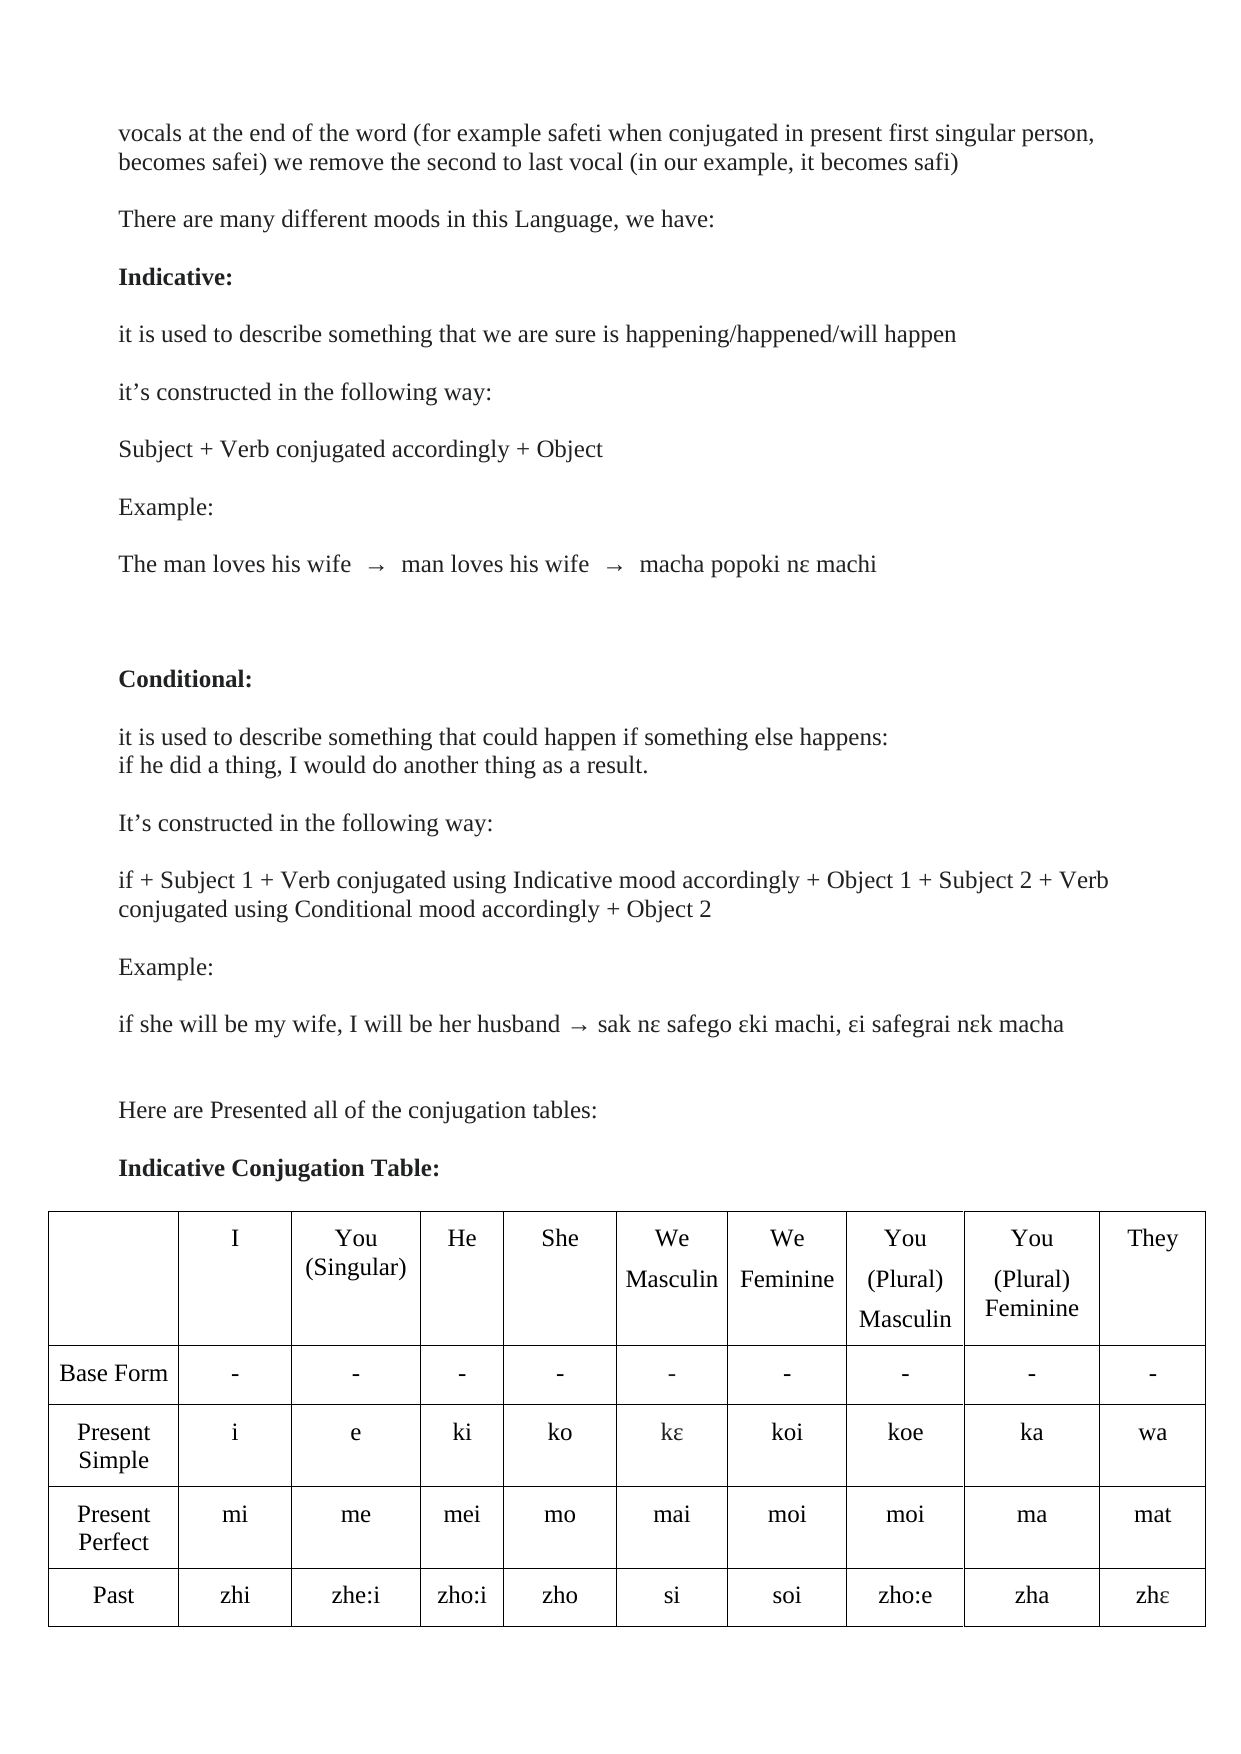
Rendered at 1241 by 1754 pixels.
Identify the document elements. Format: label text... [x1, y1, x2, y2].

table_cell mei [421, 1487, 503, 1568]
table_cell - [504, 1346, 616, 1404]
table_cell zha [965, 1569, 1099, 1626]
table_cell kɛ [617, 1405, 727, 1486]
table_cell wa [1100, 1405, 1205, 1486]
table_cell e [292, 1405, 420, 1486]
table_cell zho:e [847, 1569, 963, 1626]
text if she will be my wife, I will be her husband → sak nɛ safego ɛki machi, ɛi safegrai nɛk macha [118, 1009, 1122, 1038]
table_header He [421, 1212, 503, 1345]
table_header You (Plural) Feminine [965, 1212, 1099, 1345]
text it is used to describe something that could happen if something else happens: [118, 722, 1122, 751]
table_cell - [421, 1346, 503, 1404]
table_cell ka [965, 1405, 1099, 1486]
table_cell Present Simple [49, 1405, 178, 1486]
table_cell mai [617, 1487, 727, 1568]
table_cell ko [504, 1405, 616, 1486]
table_cell - [292, 1346, 420, 1404]
table_header We Feminine [728, 1212, 846, 1345]
table_cell i [179, 1405, 291, 1486]
table_cell koe [847, 1405, 963, 1486]
table_cell mat [1100, 1487, 1205, 1568]
text it’s constructed in the following way: [118, 377, 1122, 406]
table_cell - [965, 1346, 1099, 1404]
text Example: [118, 492, 1122, 521]
table_cell - [617, 1346, 727, 1404]
table_cell - [847, 1346, 963, 1404]
table_cell si [617, 1569, 727, 1626]
table_cell ma [965, 1487, 1099, 1568]
table_cell zhɛ [1100, 1569, 1205, 1626]
table_header They [1100, 1212, 1205, 1345]
text The man loves his wife → man loves his wife → macha popoki nɛ machi [118, 549, 1122, 578]
table_cell - [728, 1346, 846, 1404]
table_cell zho [504, 1569, 616, 1626]
text Here are Presented all of the conjugation tables: [118, 1096, 1122, 1124]
text It’s constructed in the following way: [118, 808, 1122, 837]
text vocals at the end of the word (for example safeti when conjugated in present first singular person, becomes safei) we remove the second to last vocal (in our example, it becomes safi) [118, 118, 1122, 176]
table_header You (Singular) [292, 1212, 420, 1345]
table_cell me [292, 1487, 420, 1568]
text if he did a thing, I would do another thing as a result. [118, 751, 1122, 779]
text if + Subject 1 + Verb conjugated using Indicative mood accordingly + Object 1 + Subject 2 + Verb conjugated using Conditional mood accordingly + Object 2 [118, 866, 1122, 923]
table_cell soi [728, 1569, 846, 1626]
text Subject + Verb conjugated accordingly + Object [118, 434, 1122, 463]
table_cell - [1100, 1346, 1205, 1404]
table_cell ki [421, 1405, 503, 1486]
table_header We Masculin [617, 1212, 727, 1345]
table_cell koi [728, 1405, 846, 1486]
text Example: [118, 952, 1122, 981]
text Indicative Conjugation Table: [118, 1153, 1122, 1182]
table_cell moi [847, 1487, 963, 1568]
table_header [49, 1212, 178, 1345]
table_cell Present Perfect [49, 1487, 178, 1568]
text it is used to describe something that we are sure is happening/happened/will happen [118, 319, 1122, 348]
table_cell Past [49, 1569, 178, 1626]
table_cell moi [728, 1487, 846, 1568]
table_header You (Plural) Masculin [847, 1212, 963, 1345]
table_cell Base Form [49, 1346, 178, 1404]
table_cell mi [179, 1487, 291, 1568]
table_header She [504, 1212, 616, 1345]
table_header I [179, 1212, 291, 1345]
table_cell - [179, 1346, 291, 1404]
table_cell zhi [179, 1569, 291, 1626]
table_cell mo [504, 1487, 616, 1568]
table_cell zhe:i [292, 1569, 420, 1626]
text There are many different moods in this Language, we have: [118, 204, 1122, 233]
text Indicative: [118, 262, 1122, 291]
table_cell zho:i [421, 1569, 503, 1626]
text Conditional: [118, 664, 1122, 693]
